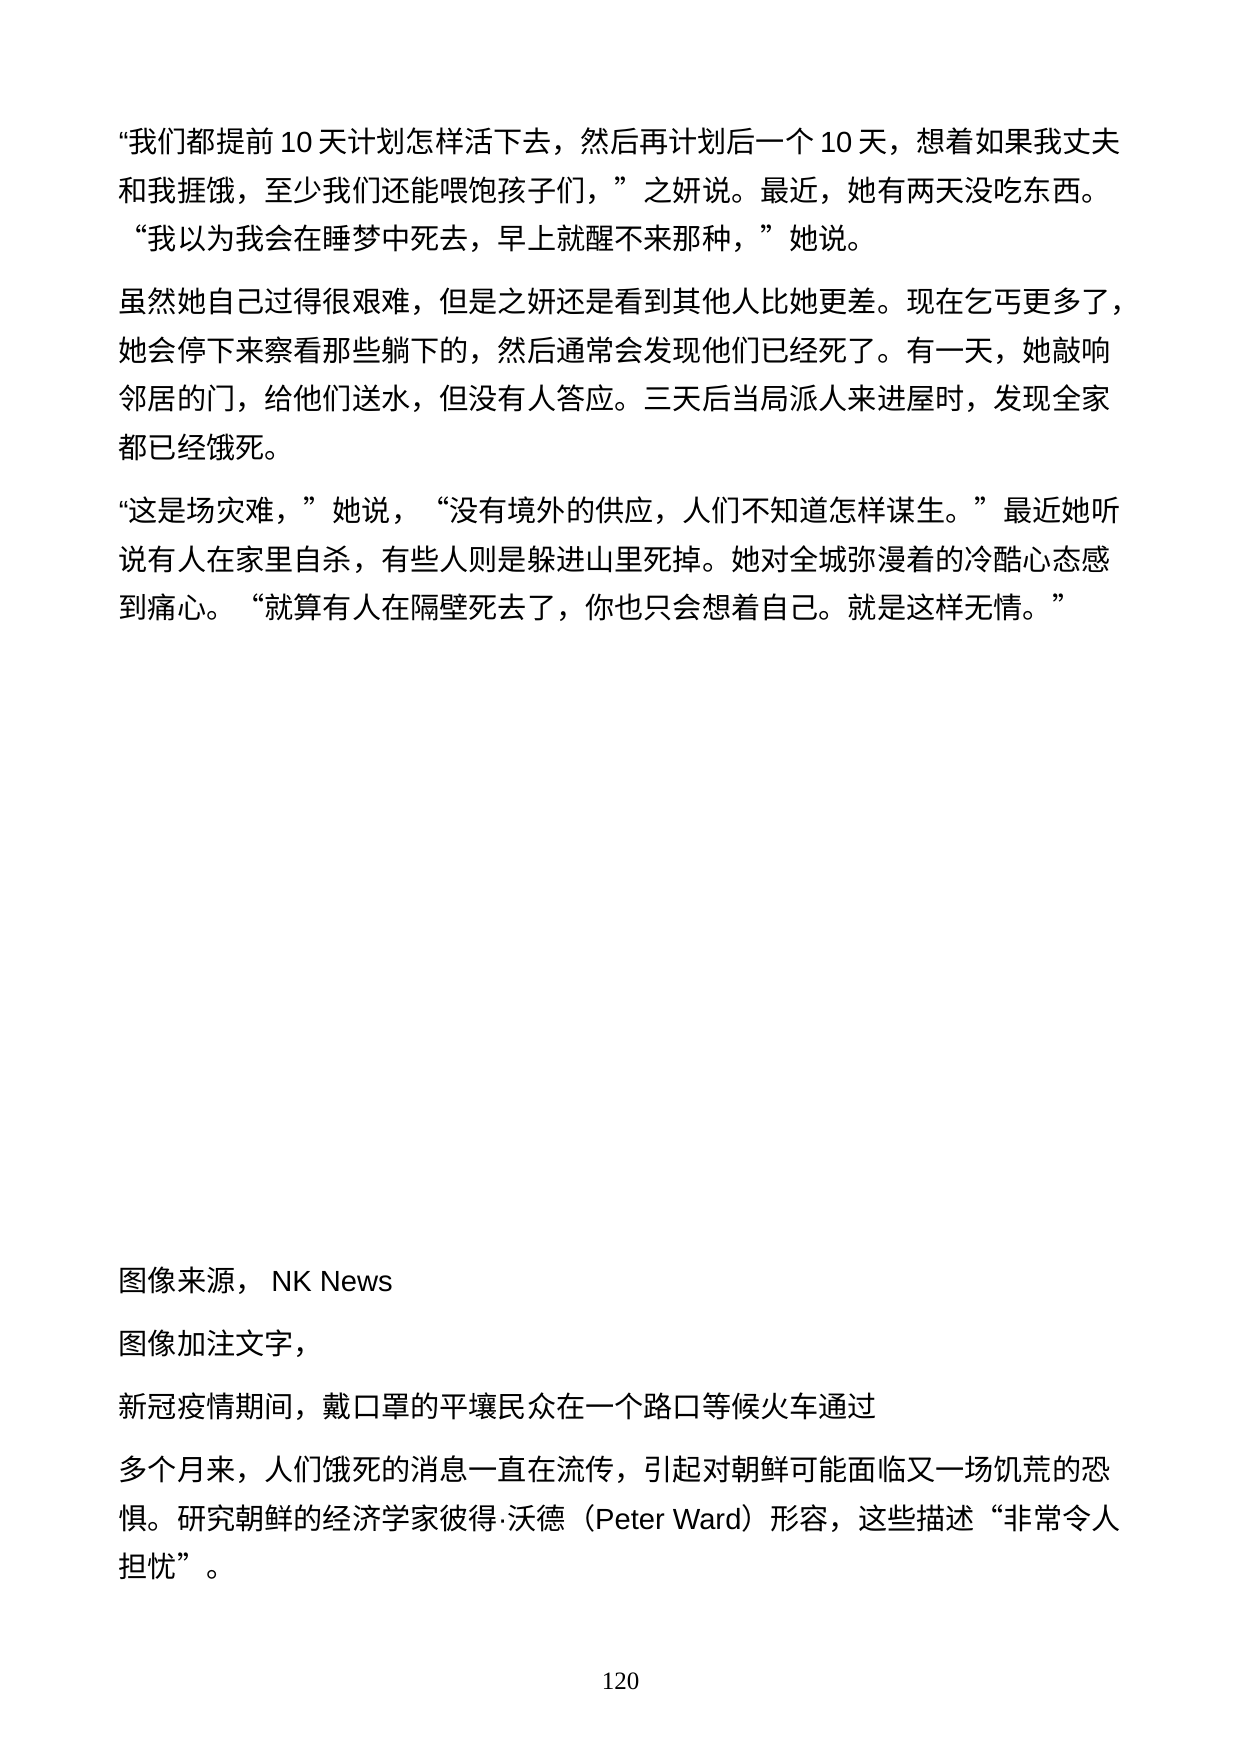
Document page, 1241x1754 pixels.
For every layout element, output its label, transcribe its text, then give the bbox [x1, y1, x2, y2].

text “这是场灾难，”她说，“没有境外的供应，人们不知道怎样谋生。”最近她听说有人在家里自杀，有些人则是躲进山里死掉。她对全城弥漫着的冷酷心态感到痛心。“就算有人在隔壁死去了，你也只会想着自己。就是这样无情。” [118, 487, 1122, 627]
text 图像加注文字， [118, 1321, 1122, 1363]
text 多个月来，人们饿死的消息一直在流传，引起对朝鲜可能面临又一场饥荒的恐惧。研究朝鲜的经济学家彼得·沃德（Peter Ward）形容，这些描述“非常令人担忧”。 [118, 1447, 1122, 1586]
text “我们都提前10天计划怎样活下去，然后再计划后一个10天，想着如果我丈夫和我捱饿，至少我们还能喂饱孩子们，”之妍说。最近，她有两天没吃东西。“我以为我会在睡梦中死去，早上就醒不来那种，”她说。 [118, 118, 1122, 258]
text 虽然她自己过得很艰难，但是之妍还是看到其他人比她更差。现在乞丐更多了，她会停下来察看那些躺下的，然后通常会发现他们已经死了。有一天，她敲响邻居的门，给他们送水，但没有人答应。三天后当局派人来进屋时，发现全家都已经饿死。 [118, 279, 1122, 467]
text 新冠疫情期间，戴口罩的平壤民众在一个路口等候火车通过 [118, 1384, 1122, 1426]
text 图像来源， NK News [118, 1258, 1122, 1300]
